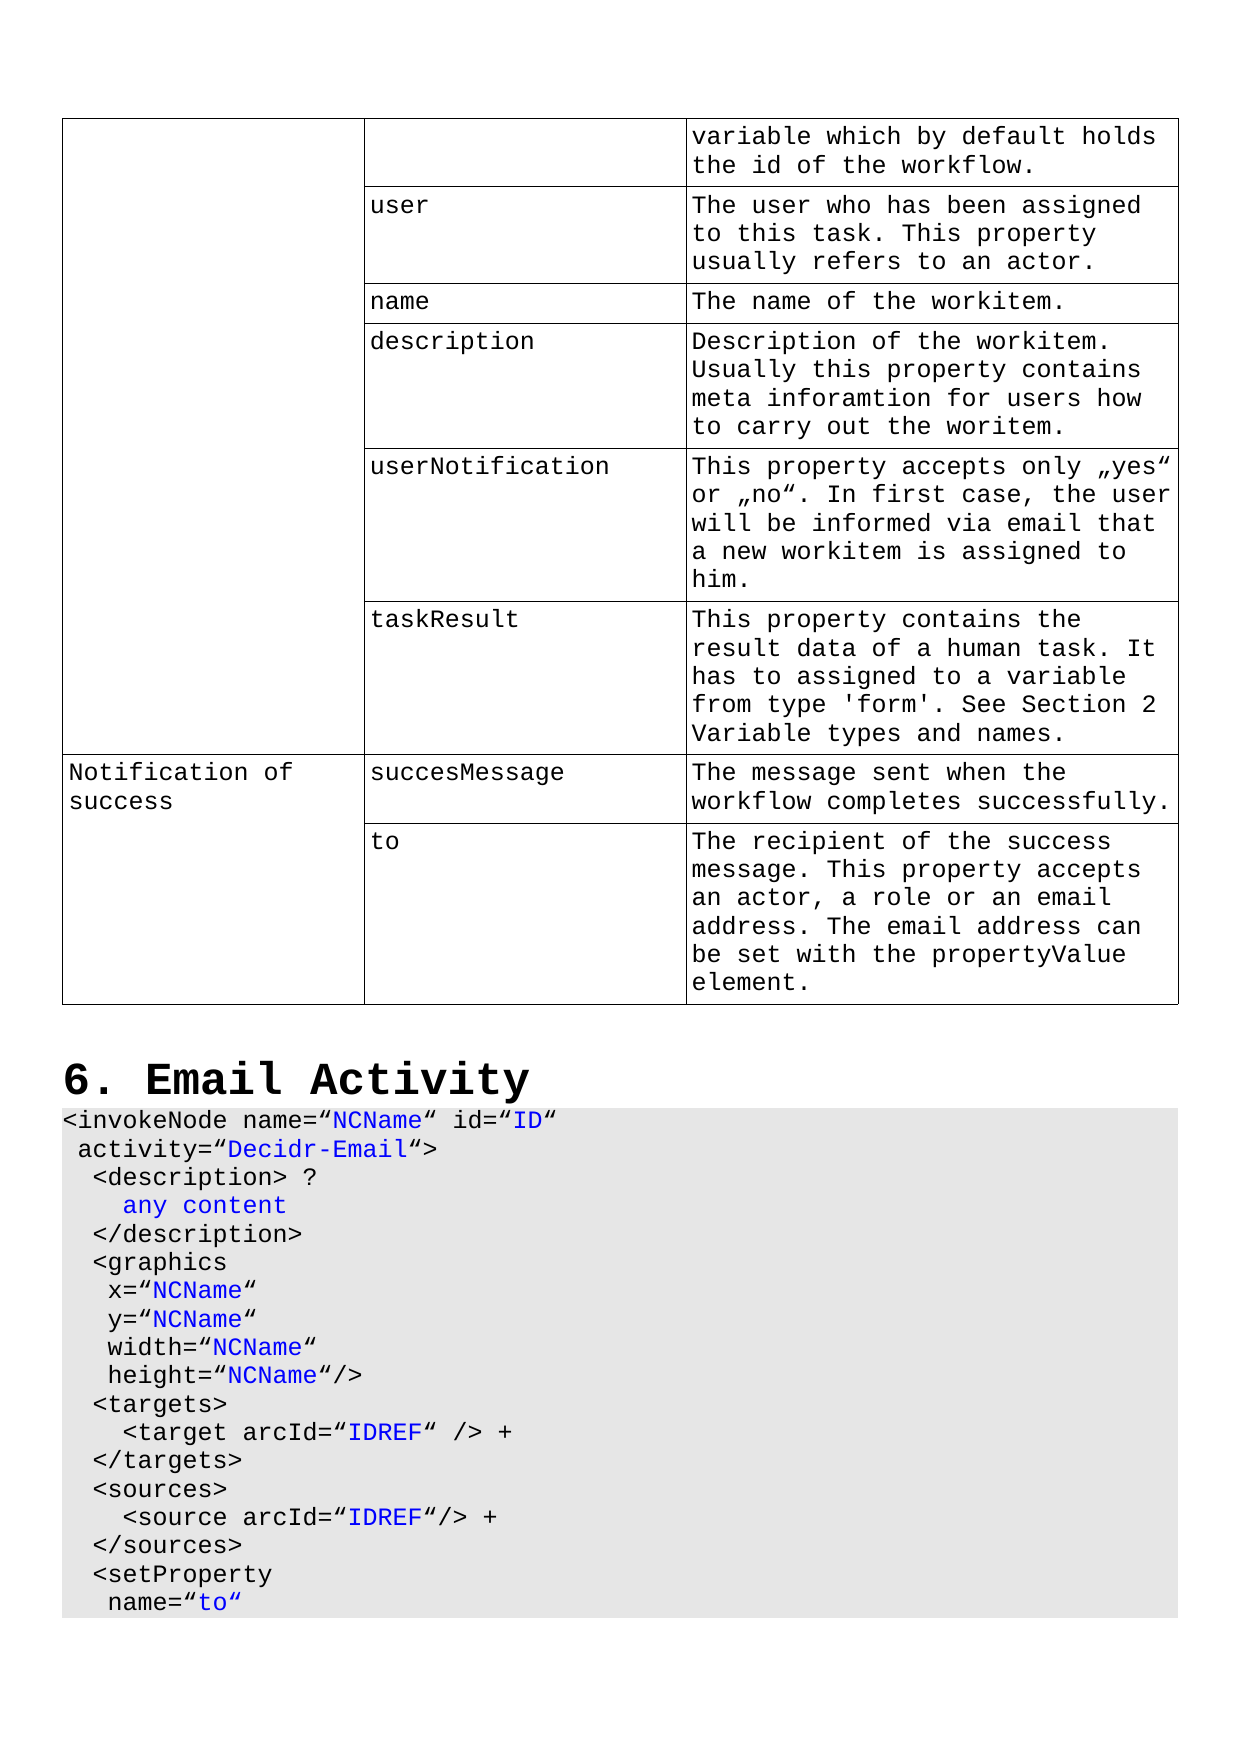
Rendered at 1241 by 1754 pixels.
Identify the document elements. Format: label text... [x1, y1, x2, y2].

table_cell succesMessage [365, 755, 686, 822]
text 6. Email Activity [62, 1056, 1178, 1108]
text </description> [62, 1221, 1178, 1250]
table_cell name [365, 284, 686, 323]
table_cell variable which by default holds the id of the workflow. [687, 119, 1178, 186]
text <targets> [62, 1391, 1178, 1420]
table_cell The recipient of the success message. This property accepts an actor, a role or an email address. The email address can be set with the propertyValue element. [687, 824, 1178, 1004]
table_cell The name of the workitem. [687, 284, 1178, 323]
text <target arcId=“IDREF“ /> + [62, 1420, 1178, 1448]
table_cell This property contains the result data of a human task. It has to assigned to a variable from type 'form'. See Section 2 Variable types and names. [687, 602, 1178, 754]
text any content [62, 1193, 1178, 1221]
text </sources> [62, 1533, 1178, 1561]
text <description> ? [62, 1165, 1178, 1193]
text width=“NCName“ [62, 1335, 1178, 1363]
text height=“NCName“/> [62, 1363, 1178, 1391]
table_cell The user who has been assigned to this task. This property usually refers to an actor. [687, 187, 1178, 283]
text y=“NCName“ [62, 1306, 1178, 1335]
table_cell description [365, 324, 686, 448]
text name=“to“ [62, 1590, 1178, 1618]
text <invokeNode name=“NCName“ id=“ID“ [62, 1108, 1178, 1136]
table_cell The message sent when the workflow completes successfully. [687, 755, 1178, 822]
text x=“NCName“ [62, 1278, 1178, 1306]
table_cell to [365, 824, 686, 1004]
text <source arcId=“IDREF“/> + [62, 1505, 1178, 1533]
text activity=“Decidr-Email“> [62, 1136, 1178, 1165]
text </targets> [62, 1448, 1178, 1476]
table_cell This property accepts only „yes“ or „no“. In first case, the user will be informed via email that a new workitem is assigned to him. [687, 449, 1178, 601]
table_cell [63, 119, 364, 754]
text <sources> [62, 1476, 1178, 1505]
table_cell userNotification [365, 449, 686, 601]
table_cell user [365, 187, 686, 283]
table_cell [365, 119, 686, 186]
text <graphics [62, 1250, 1178, 1278]
table_cell Notification of success [63, 755, 364, 1004]
table_cell Description of the workitem. Usually this property contains meta inforamtion for users how to carry out the woritem. [687, 324, 1178, 448]
text <setProperty [62, 1561, 1178, 1590]
table_cell taskResult [365, 602, 686, 754]
